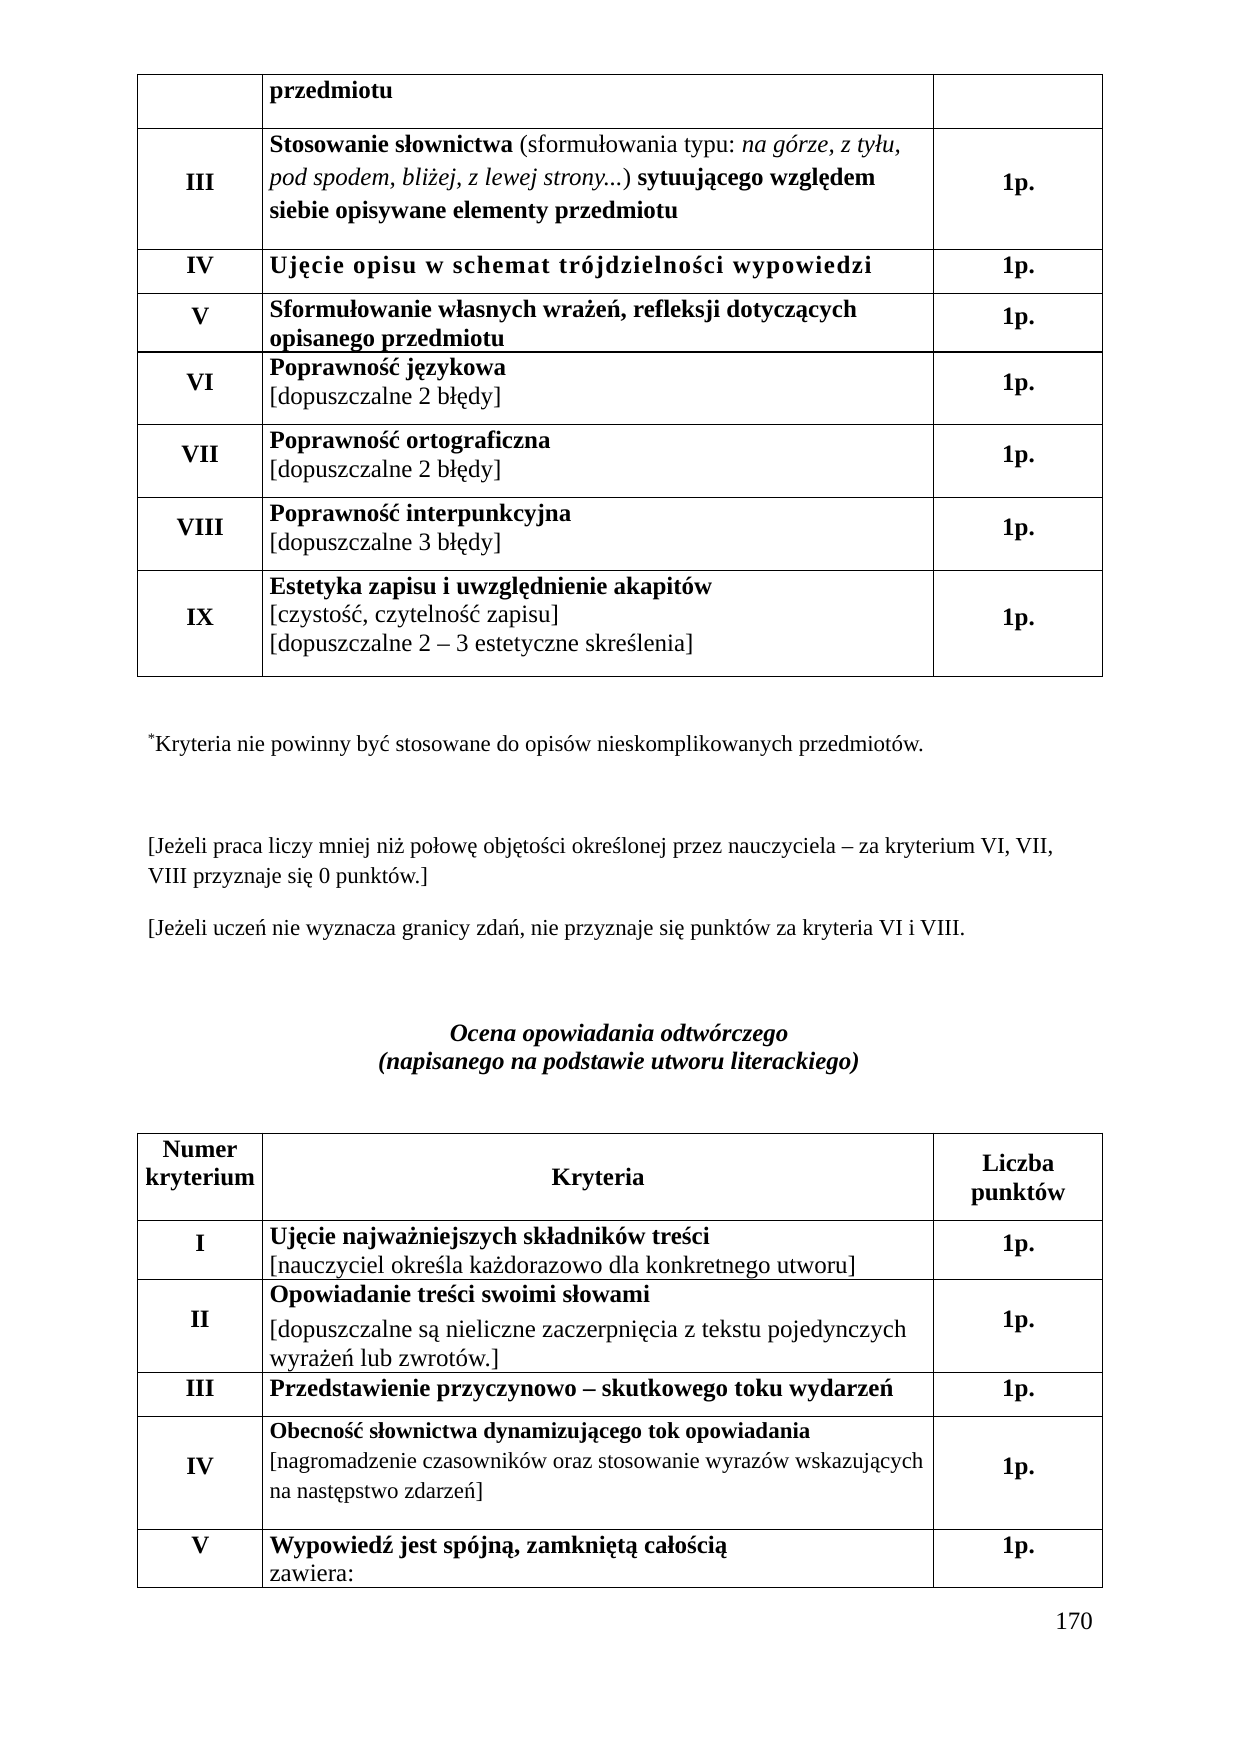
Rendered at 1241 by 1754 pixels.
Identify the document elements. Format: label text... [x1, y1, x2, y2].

table_cell VIII [138, 498, 262, 570]
table_cell II [138, 1280, 262, 1372]
table_cell Obecność słownictwa dynamizującego tok opowiadania [nagromadzenie czasowników oraz stosowanie wyrazów wskazujących na następstwo zdarzeń] [263, 1417, 933, 1529]
table_cell Stosowanie słownictwa (sformułowania typu: na górze, z tyłu, pod spodem, bliżej, z lewej strony...) sytuującego względem siebie opisywane elementy przedmiotu [263, 129, 933, 249]
table_cell 1p. [934, 353, 1102, 424]
table_cell 1p. [934, 571, 1102, 676]
table_cell Opowiadanie treści swoimi słowami [dopuszczalne są nieliczne zaczerpnięcia z tekstu pojedynczych wyrażeń lub zwrotów.] [263, 1280, 933, 1372]
table_cell 1p. [934, 425, 1102, 497]
table_cell 1p. [934, 250, 1102, 293]
table_cell Ujęcie opisu w schemat trójdzielności wypowiedzi [263, 250, 933, 293]
table_cell 1p. [934, 1373, 1102, 1416]
table_cell Poprawność językowa [dopuszczalne 2 błędy] [263, 353, 933, 424]
table_cell 1p. [934, 1530, 1102, 1587]
table_cell Poprawność ortograficzna [dopuszczalne 2 błędy] [263, 425, 933, 497]
text (napisanego na podstawie utworu literackiego) [148, 1046, 1093, 1075]
table_cell V [138, 294, 262, 351]
text [Jeżeli praca liczy mniej niż połowę objętości określonej przez nauczyciela – za kryterium VI, VII, VIII przyznaje się 0 punktów.] [148, 832, 1093, 889]
table_cell Przedstawienie przyczynowo – skutkowego toku wydarzeń [263, 1373, 933, 1416]
text *Kryteria nie powinny być stosowane do opisów nieskomplikowanych przedmiotów. [148, 730, 1093, 757]
table_cell IX [138, 571, 262, 676]
table_cell IV [138, 1417, 262, 1529]
table_cell III [138, 129, 262, 249]
table_cell V [138, 1530, 262, 1587]
table_cell Sformułowanie własnych wrażeń, refleksji dotyczących opisanego przedmiotu [263, 294, 933, 351]
table_cell III [138, 1373, 262, 1416]
table_cell I [138, 1221, 262, 1278]
table_cell przedmiotu [263, 75, 933, 128]
table_cell 1p. [934, 1280, 1102, 1372]
table_cell IV [138, 250, 262, 293]
table_cell Poprawność interpunkcyjna [dopuszczalne 3 błędy] [263, 498, 933, 570]
text [Jeżeli uczeń nie wyznacza granicy zdań, nie przyznaje się punktów za kryteria VI i VIII. [148, 914, 1093, 940]
table_cell 1p. [934, 129, 1102, 249]
table_cell 1p. [934, 498, 1102, 570]
text Ocena opowiadania odtwórczego [148, 1018, 1093, 1046]
table_cell Estetyka zapisu i uwzględnienie akapitów [czystość, czytelność zapisu] [dopuszczalne 2 – 3 estetyczne skreślenia] [263, 571, 933, 676]
table_header Kryteria [263, 1134, 933, 1220]
table_cell 1p. [934, 1417, 1102, 1529]
table_header Liczba punktów [934, 1134, 1102, 1220]
table_cell VII [138, 425, 262, 497]
table_cell 1p. [934, 294, 1102, 351]
table_cell 1p. [934, 1221, 1102, 1278]
table_cell [138, 75, 262, 128]
table_cell Wypowiedź jest spójną, zamkniętą całością zawiera: [263, 1530, 933, 1587]
table_cell VI [138, 353, 262, 424]
table_header Numer kryterium [138, 1134, 262, 1220]
table_cell [934, 75, 1102, 128]
table_cell Ujęcie najważniejszych składników treści [nauczyciel określa każdorazowo dla konkretnego utworu] [263, 1221, 933, 1278]
